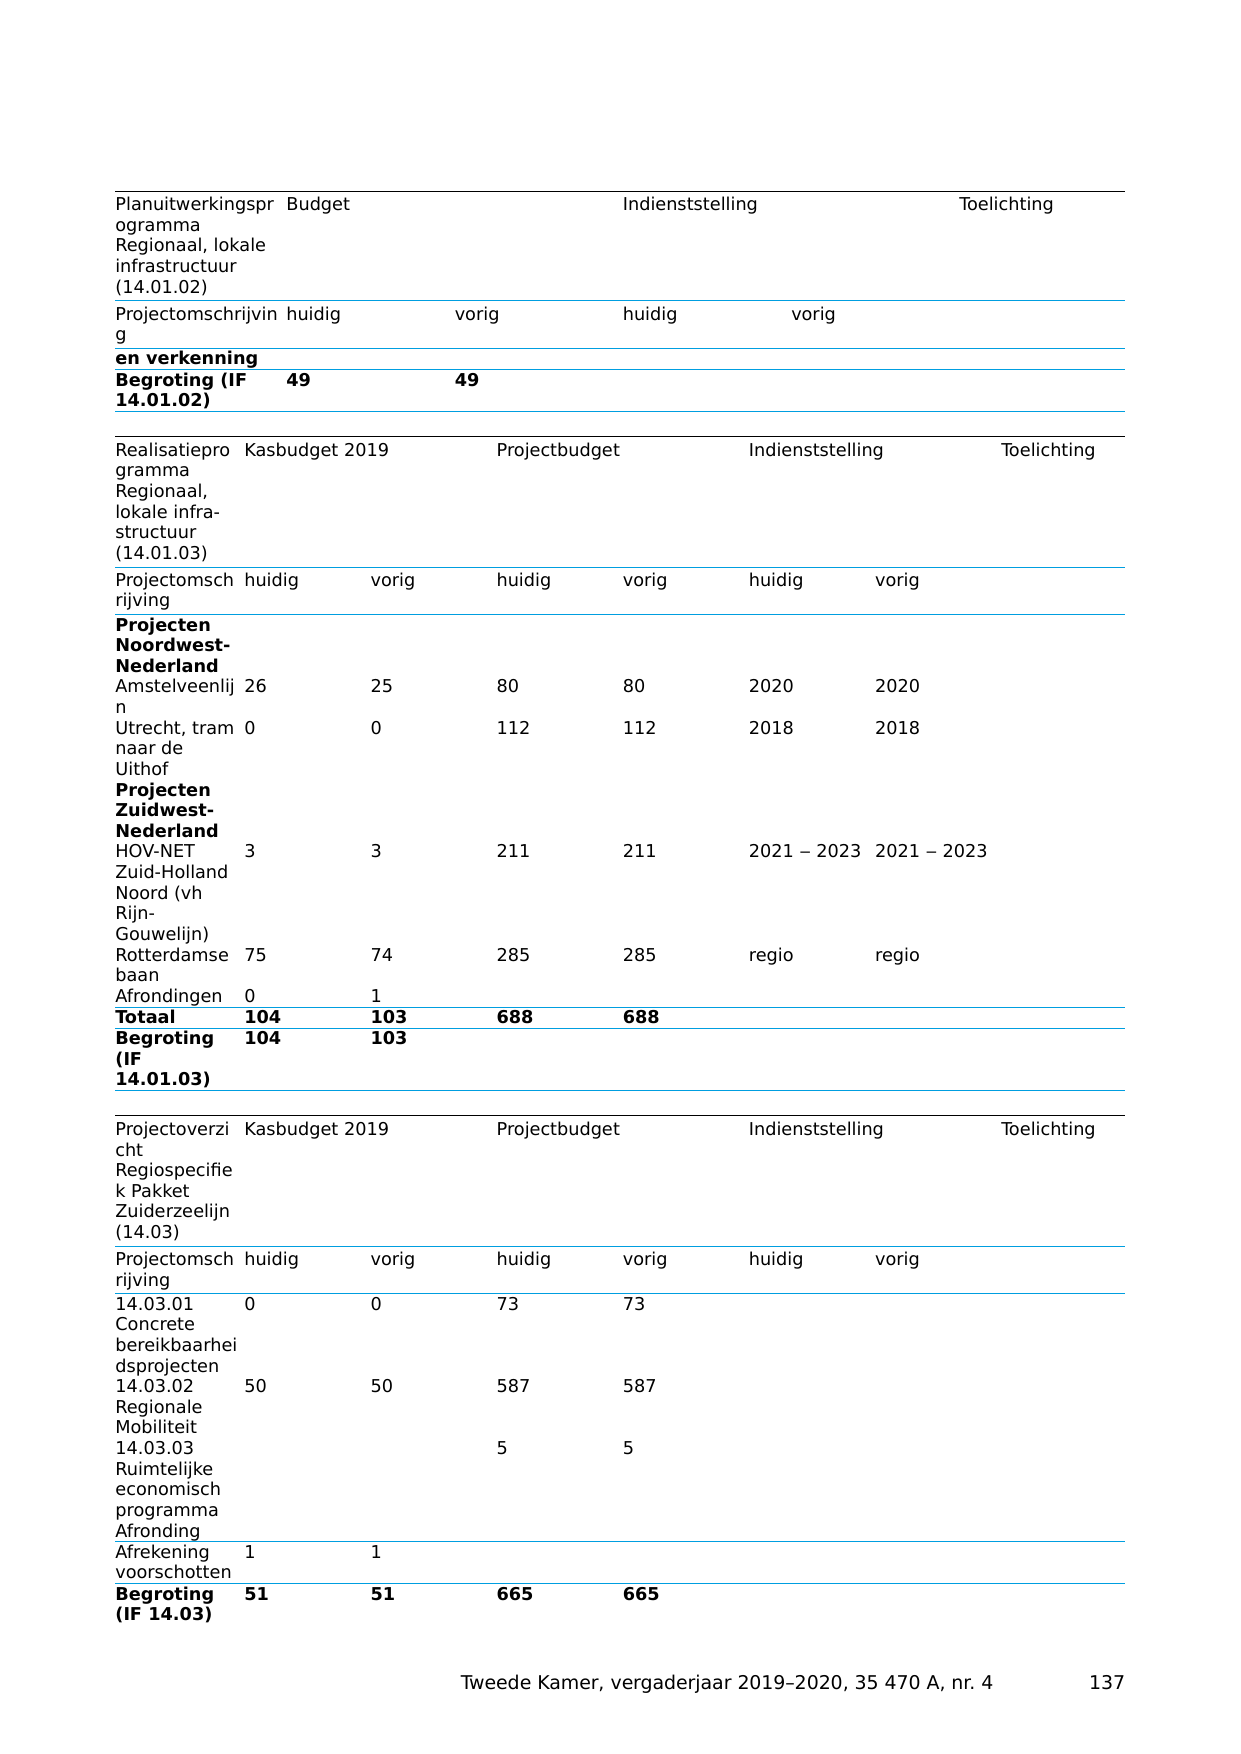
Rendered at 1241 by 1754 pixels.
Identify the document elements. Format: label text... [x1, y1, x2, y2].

table_cell 211 [494, 841, 620, 944]
table_cell [998, 615, 1125, 676]
table_header Planuitwerkingsprogramma Regionaal, lokale infrastructuur (14.01.02) [115, 192, 283, 300]
table_cell 51 [368, 1584, 493, 1625]
table_cell [998, 1008, 1125, 1027]
table_cell vorig [368, 1247, 493, 1293]
table_cell 0 [241, 1294, 367, 1376]
table_cell [746, 615, 872, 676]
table_header Kasbudget 2019 [241, 1116, 493, 1246]
table_cell [620, 370, 788, 411]
table_cell 103 [368, 1029, 493, 1090]
table_cell 665 [494, 1584, 620, 1625]
table_cell [998, 1294, 1125, 1376]
table_cell 5 [494, 1438, 620, 1521]
table_cell [241, 780, 367, 841]
table_cell Rotterdamsebaan [115, 945, 241, 986]
table_cell 2018 [872, 718, 998, 779]
table_cell 2021 ‒ 2023 [746, 841, 872, 944]
table_cell Begroting (IF 14.03) [115, 1584, 241, 1625]
table_cell [620, 1521, 746, 1541]
table_cell 14.03.03 Ruimtelijke economisch programma [115, 1438, 241, 1521]
table_cell [746, 1542, 872, 1583]
table_header Projectbudget [494, 1116, 746, 1246]
table_header Realisatieprogramma Regionaal, lokale infra-structuur (14.01.03) [115, 437, 241, 566]
table_cell 112 [620, 718, 746, 779]
table_cell Begroting (IF 14.01.03) [115, 1029, 241, 1090]
table_cell 1 [241, 1542, 367, 1583]
table_cell [872, 1521, 998, 1541]
table_header Indienststelling [746, 1116, 998, 1246]
table_cell [241, 1521, 367, 1541]
table_cell [872, 986, 998, 1006]
table_cell 587 [494, 1376, 620, 1438]
table_cell [998, 568, 1125, 614]
table_cell [872, 1008, 998, 1027]
table_cell 0 [241, 986, 367, 1006]
table_cell 49 [452, 370, 620, 411]
table_cell 3 [241, 841, 367, 944]
table_cell [368, 1521, 493, 1541]
table_cell [620, 780, 746, 841]
table_cell [998, 1542, 1125, 1583]
table_cell 3 [368, 841, 493, 944]
table_cell 1 [368, 986, 493, 1006]
table_cell [494, 615, 620, 676]
table_cell 0 [241, 718, 367, 779]
table_cell [998, 986, 1125, 1006]
table_cell Projectomschrijving [115, 568, 241, 614]
table_cell 2020 [746, 676, 872, 718]
table_cell 112 [494, 718, 620, 779]
table_cell [998, 945, 1125, 986]
table_cell huidig [283, 301, 452, 348]
table_cell 0 [368, 718, 493, 779]
table_cell [998, 780, 1125, 841]
table_cell 5 [620, 1438, 746, 1521]
table_cell [788, 349, 956, 369]
table_cell 25 [368, 676, 493, 718]
table_cell 14.03.02 Regionale Mobiliteit [115, 1376, 241, 1438]
table_cell Projecten Zuidwest-Nederland [115, 780, 241, 841]
table_cell [788, 370, 956, 411]
table_cell [746, 1008, 872, 1027]
table_cell [746, 780, 872, 841]
table_cell huidig [494, 1247, 620, 1293]
table_cell [368, 1438, 493, 1521]
table_cell [241, 1438, 367, 1521]
table_cell Afrondingen [115, 986, 241, 1006]
table_cell [872, 1029, 998, 1090]
table_cell en verkenning [115, 349, 283, 369]
table_cell [998, 1521, 1125, 1541]
table_cell HOV-NET Zuid-Holland Noord (vh Rijn-Gouwelijn) [115, 841, 241, 944]
table_cell 104 [241, 1029, 367, 1090]
table_cell [998, 1247, 1125, 1293]
table_cell 80 [620, 676, 746, 718]
table_cell [872, 1294, 998, 1376]
table_cell 285 [620, 945, 746, 986]
table_cell [746, 1438, 872, 1521]
table_cell 688 [494, 1008, 620, 1027]
table_cell 75 [241, 945, 367, 986]
table_cell [452, 349, 620, 369]
table_cell [998, 1584, 1125, 1625]
table_cell Begroting (IF 14.01.02) [115, 370, 283, 411]
table_cell 2018 [746, 718, 872, 779]
table_cell [956, 370, 1125, 411]
table_header Kasbudget 2019 [241, 437, 493, 566]
table_cell vorig [872, 1247, 998, 1293]
table_cell [998, 1438, 1125, 1521]
table_cell 73 [620, 1294, 746, 1376]
table_header Toelichting [998, 1116, 1125, 1246]
table_cell 74 [368, 945, 493, 986]
table_cell Projectomschrijving [115, 301, 283, 348]
table_cell 51 [241, 1584, 367, 1625]
table_cell Afronding [115, 1521, 241, 1541]
table_cell [494, 1521, 620, 1541]
table_cell [998, 1376, 1125, 1438]
table_cell [494, 1542, 620, 1583]
table_cell regio [746, 945, 872, 986]
table_cell regio [872, 945, 998, 986]
table_cell 80 [494, 676, 620, 718]
table_header Toelichting [998, 437, 1125, 566]
table_cell vorig [620, 568, 746, 614]
table_cell 14.03.01 Concrete bereikbaarheidsprojecten [115, 1294, 241, 1376]
table_cell Amstelveenlijn [115, 676, 241, 718]
table_cell 49 [283, 370, 452, 411]
table_cell [620, 615, 746, 676]
table_cell 50 [368, 1376, 493, 1438]
table_header Indienststelling [620, 192, 956, 300]
table_cell [998, 841, 1125, 944]
table_cell [620, 1542, 746, 1583]
table_cell [998, 1029, 1125, 1090]
table_cell [283, 349, 452, 369]
table_cell [746, 1294, 872, 1376]
table_cell 50 [241, 1376, 367, 1438]
table_cell 73 [494, 1294, 620, 1376]
table_cell 285 [494, 945, 620, 986]
table_cell [998, 718, 1125, 779]
table_cell huidig [241, 1247, 367, 1293]
table_cell 2020 [872, 676, 998, 718]
table_cell 2021 ‒ 2023 [872, 841, 998, 944]
table_cell [620, 349, 788, 369]
table_header Indienststelling [746, 437, 998, 566]
table_header Budget [283, 192, 620, 300]
table_cell [956, 349, 1125, 369]
table_cell 26 [241, 676, 367, 718]
table_cell [494, 986, 620, 1006]
table_cell [956, 301, 1125, 348]
table_cell huidig [241, 568, 367, 614]
table_cell vorig [872, 568, 998, 614]
table_header Projectoverzicht Regiospecifiek Pakket Zuiderzeelijn (14.03) [115, 1116, 241, 1246]
table_cell [872, 1542, 998, 1583]
table_cell [494, 780, 620, 841]
table_cell [746, 1029, 872, 1090]
table_cell Projecten Noordwest-Nederland [115, 615, 241, 676]
table_cell [494, 1029, 620, 1090]
table_cell vorig [368, 568, 493, 614]
table_cell 0 [368, 1294, 493, 1376]
table_cell [368, 615, 493, 676]
table_cell Afrekening voorschotten [115, 1542, 241, 1583]
table_cell huidig [620, 301, 788, 348]
table_cell 211 [620, 841, 746, 944]
table_cell [872, 1584, 998, 1625]
table_header Toelichting [956, 192, 1125, 300]
table_cell [746, 1521, 872, 1541]
table_cell 104 [241, 1008, 367, 1027]
table_cell [746, 1376, 872, 1438]
table_cell Projectomschrijving [115, 1247, 241, 1293]
table_cell huidig [494, 568, 620, 614]
table_cell vorig [788, 301, 956, 348]
table_cell 103 [368, 1008, 493, 1027]
table_cell 1 [368, 1542, 493, 1583]
table_cell [620, 986, 746, 1006]
table_cell [620, 1029, 746, 1090]
table_cell [872, 780, 998, 841]
table_cell [241, 615, 367, 676]
table_cell Totaal [115, 1008, 241, 1027]
table_cell [746, 986, 872, 1006]
table_cell huidig [746, 1247, 872, 1293]
table_cell 665 [620, 1584, 746, 1625]
table_cell [872, 1376, 998, 1438]
table_cell huidig [746, 568, 872, 614]
table_cell [998, 676, 1125, 718]
table_cell [746, 1584, 872, 1625]
table_cell vorig [620, 1247, 746, 1293]
table_cell vorig [452, 301, 620, 348]
table_cell [872, 615, 998, 676]
table_header Projectbudget [494, 437, 746, 566]
table_cell [368, 780, 493, 841]
table_cell 587 [620, 1376, 746, 1438]
table_cell 688 [620, 1008, 746, 1027]
table_cell [872, 1438, 998, 1521]
table_cell Utrecht, tram naar de Uithof [115, 718, 241, 779]
